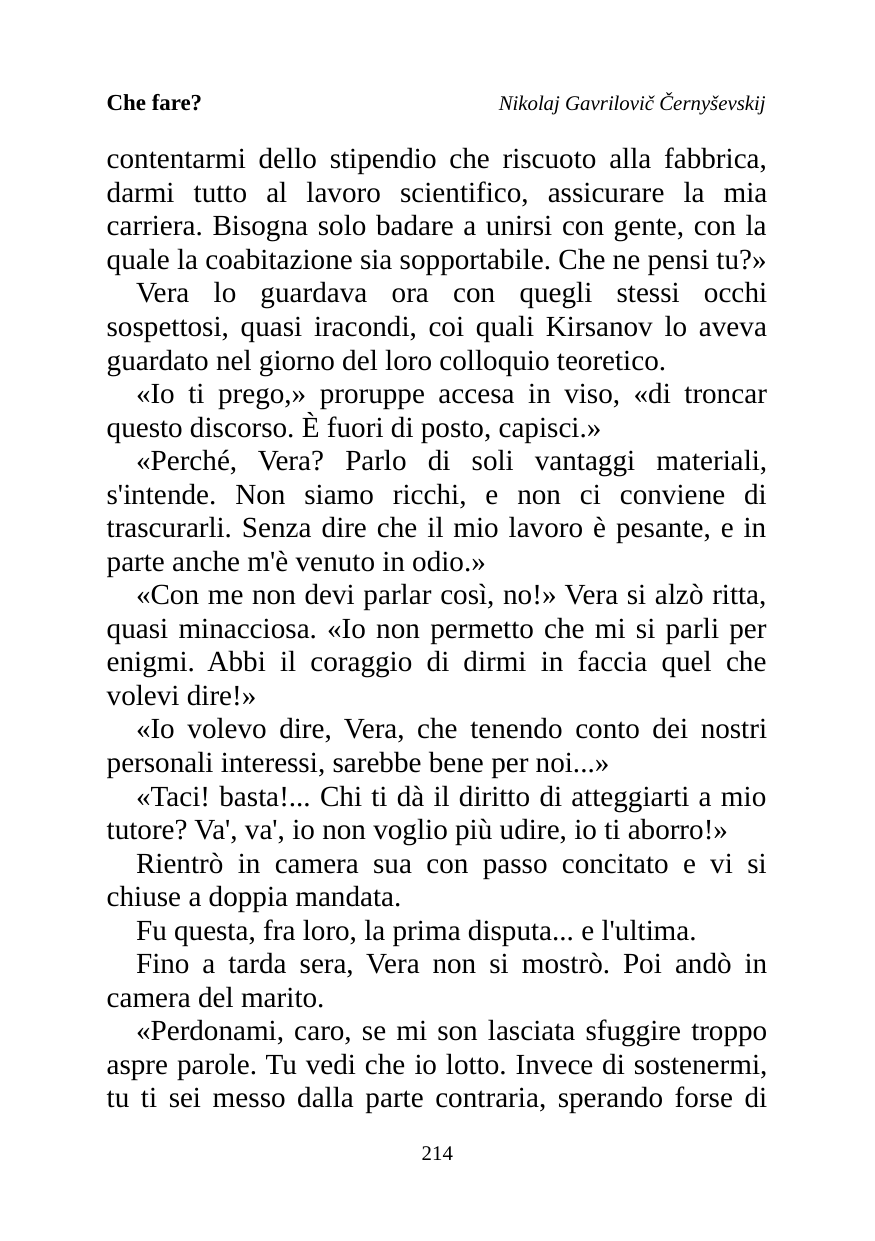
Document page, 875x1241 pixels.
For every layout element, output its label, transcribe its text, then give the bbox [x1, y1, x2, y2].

text contentarmi dello stipendio che riscuoto alla fabbrica, darmi tutto al lavoro scientifico, assicurare la mia carriera. Bisogna solo badare a unirsi con gente, con la quale la coabitazione sia sopportabile. Che ne pensi tu?» [106, 141, 768, 276]
text «Taci! basta!... Chi ti dà il diritto di atteggiarti a mio tutore? Va', va', io non voglio più udire, io ti aborro!» [106, 779, 768, 846]
text «Io volevo dire, Vera, che tenendo conto dei nostri personali interessi, sarebbe bene per noi...» [106, 712, 768, 779]
text Rientrò in camera sua con passo concitato e vi si chiuse a doppia mandata. [106, 846, 768, 913]
text «Perché, Vera? Parlo di soli vantaggi materiali, s'intende. Non siamo ricchi, e non ci conviene di trascurarli. Senza dire che il mio lavoro è pesante, e in parte anche m'è venuto in odio.» [106, 443, 768, 577]
text «Io ti prego,» proruppe accesa in viso, «di troncar questo discorso. È fuori di posto, capisci.» [106, 376, 768, 443]
text Vera lo guardava ora con quegli stessi occhi sospettosi, quasi iracondi, coi quali Kirsanov lo aveva guardato nel giorno del loro colloquio teoretico. [106, 276, 768, 376]
text Fu questa, fra loro, la prima disputa... e l'ultima. [106, 913, 768, 946]
text «Perdonami, caro, se mi son lasciata sfuggire troppo aspre parole. Tu vedi che io lotto. Invece di sostenermi, tu ti sei messo dalla parte contraria, sperando forse di [106, 1013, 768, 1114]
text «Con me non devi parlar così, no!» Vera si alzò ritta, quasi minacciosa. «Io non permetto che mi si parli per enigmi. Abbi il coraggio di dirmi in faccia quel che volevi dire!» [106, 577, 768, 712]
text Fino a tarda sera, Vera non si mostrò. Poi andò in camera del marito. [106, 946, 768, 1013]
